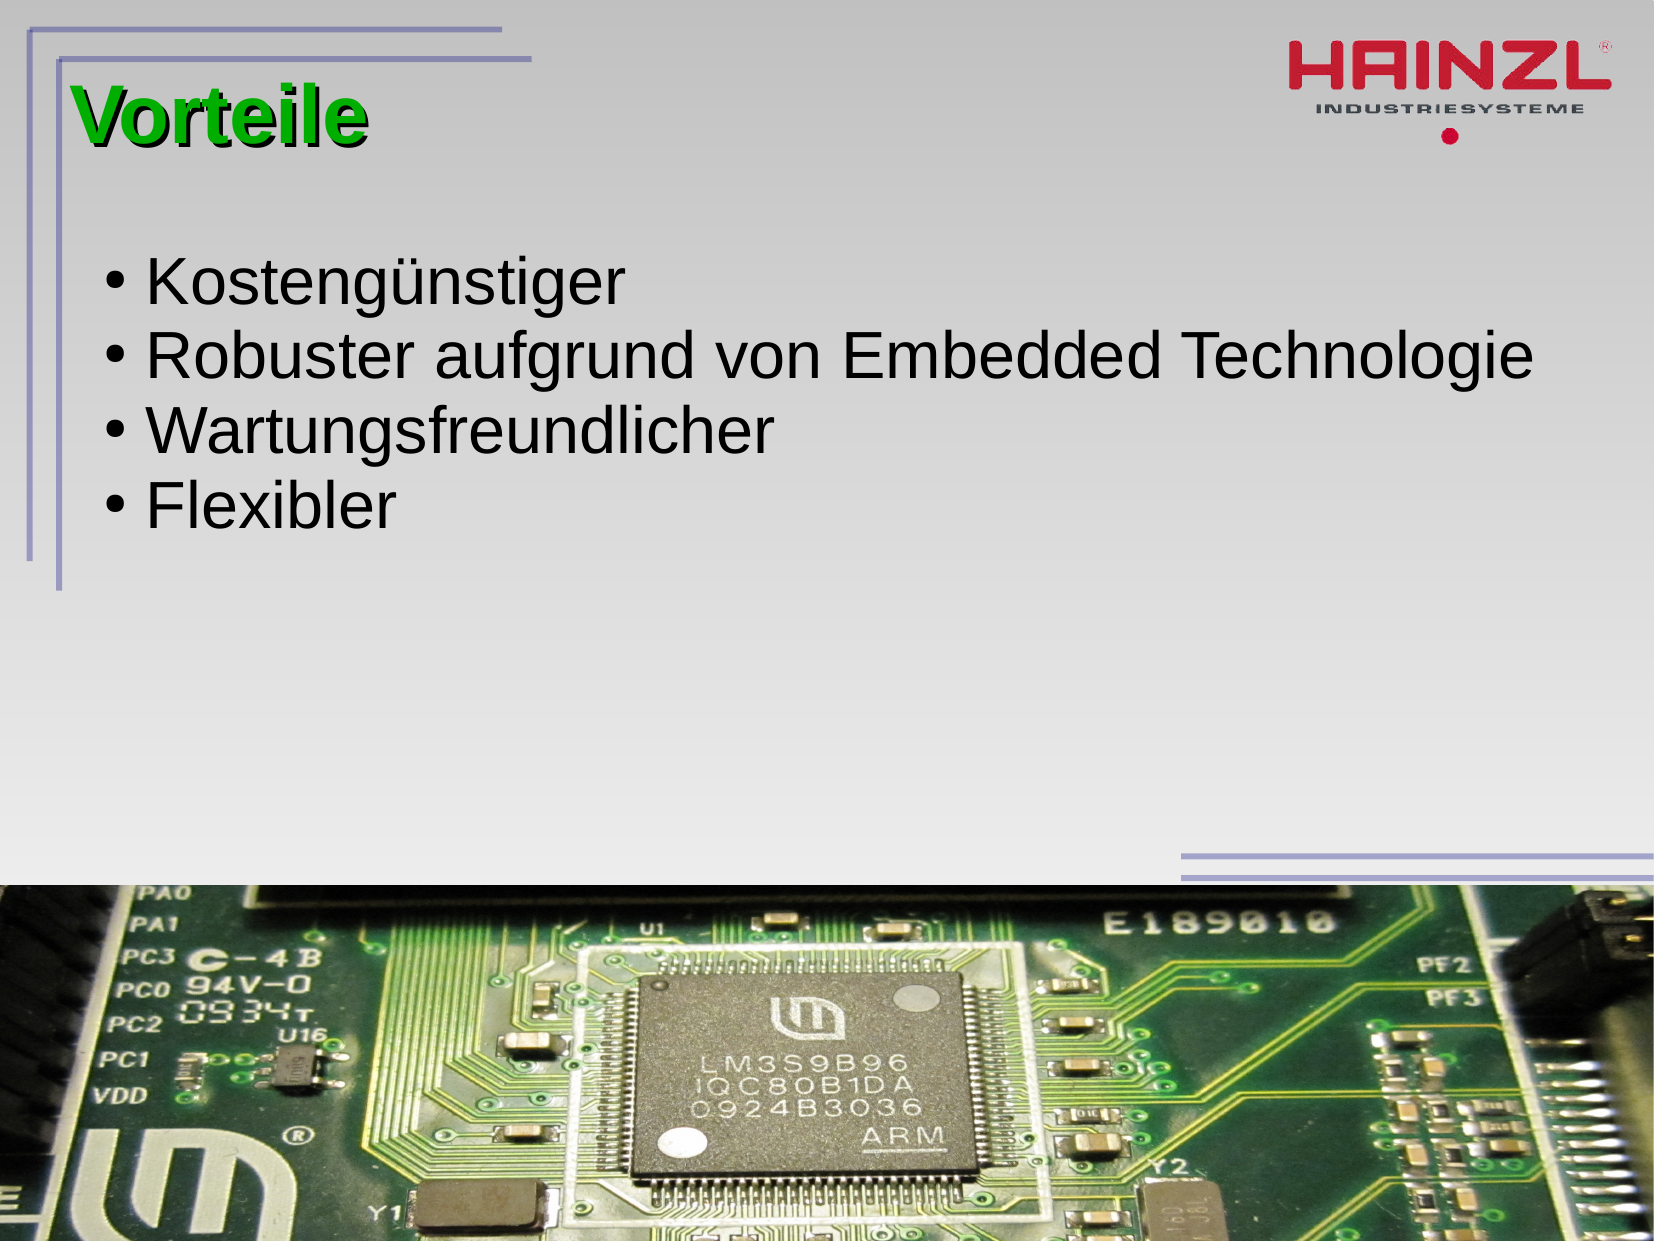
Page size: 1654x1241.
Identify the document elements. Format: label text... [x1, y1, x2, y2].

text_box Vorteile [54, 61, 823, 170]
picture [1269, 29, 1625, 153]
text_box Kostengünstiger Robuster aufgrund von Embedded Technologie Wartungsfreundlicher Flexibler [88, 236, 1565, 625]
picture [0, 951, 1654, 1093]
